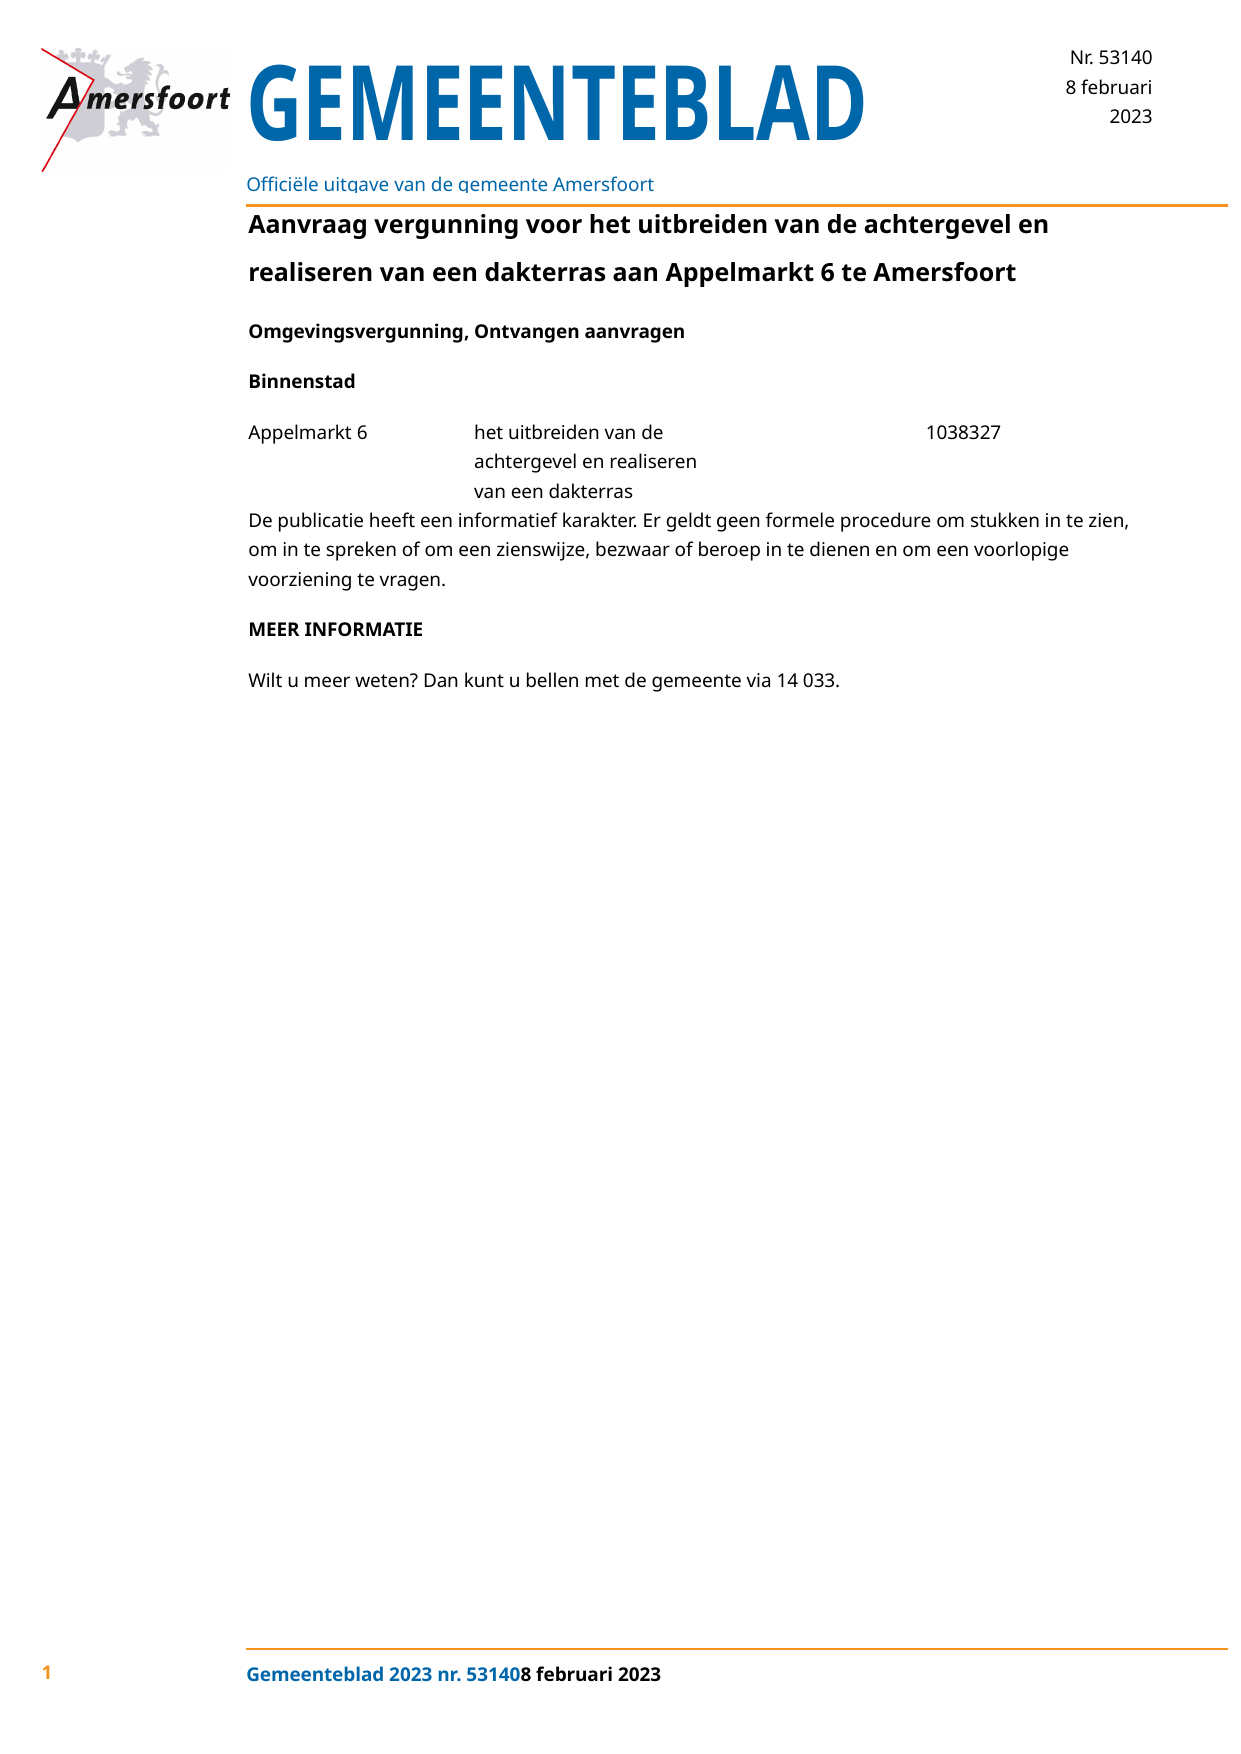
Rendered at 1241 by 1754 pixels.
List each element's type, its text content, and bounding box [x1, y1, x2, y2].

text Wilt u meer weten? Dan kunt u bellen met de gemeente via 14 033. [248, 667, 1152, 693]
picture [41, 47, 231, 172]
table_header [700, 419, 926, 504]
table_header 1038327 [926, 419, 1152, 504]
text Omgevingsvergunning, Ontvangen aanvragen [248, 318, 1152, 344]
text Binnenstad [248, 368, 1152, 394]
text Aanvraag vergunning voor het uitbreiden van de achtergevel en realiseren van een dakterras aan Appelmarkt 6 te Amersfoort [248, 207, 1152, 288]
table_header Appelmarkt 6 [248, 419, 474, 504]
table_header het uitbreiden van de achtergevel en realiseren van een dakterras [474, 419, 700, 504]
text MEER INFORMATIE [248, 617, 1152, 642]
text De publicatie heeft een informatief karakter. Er geldt geen formele procedure om stukken in te zien, om in te spreken of om een zienswijze, bezwaar of beroep in te dienen en om een voorlopige voorziening te vragen. [248, 507, 1152, 592]
